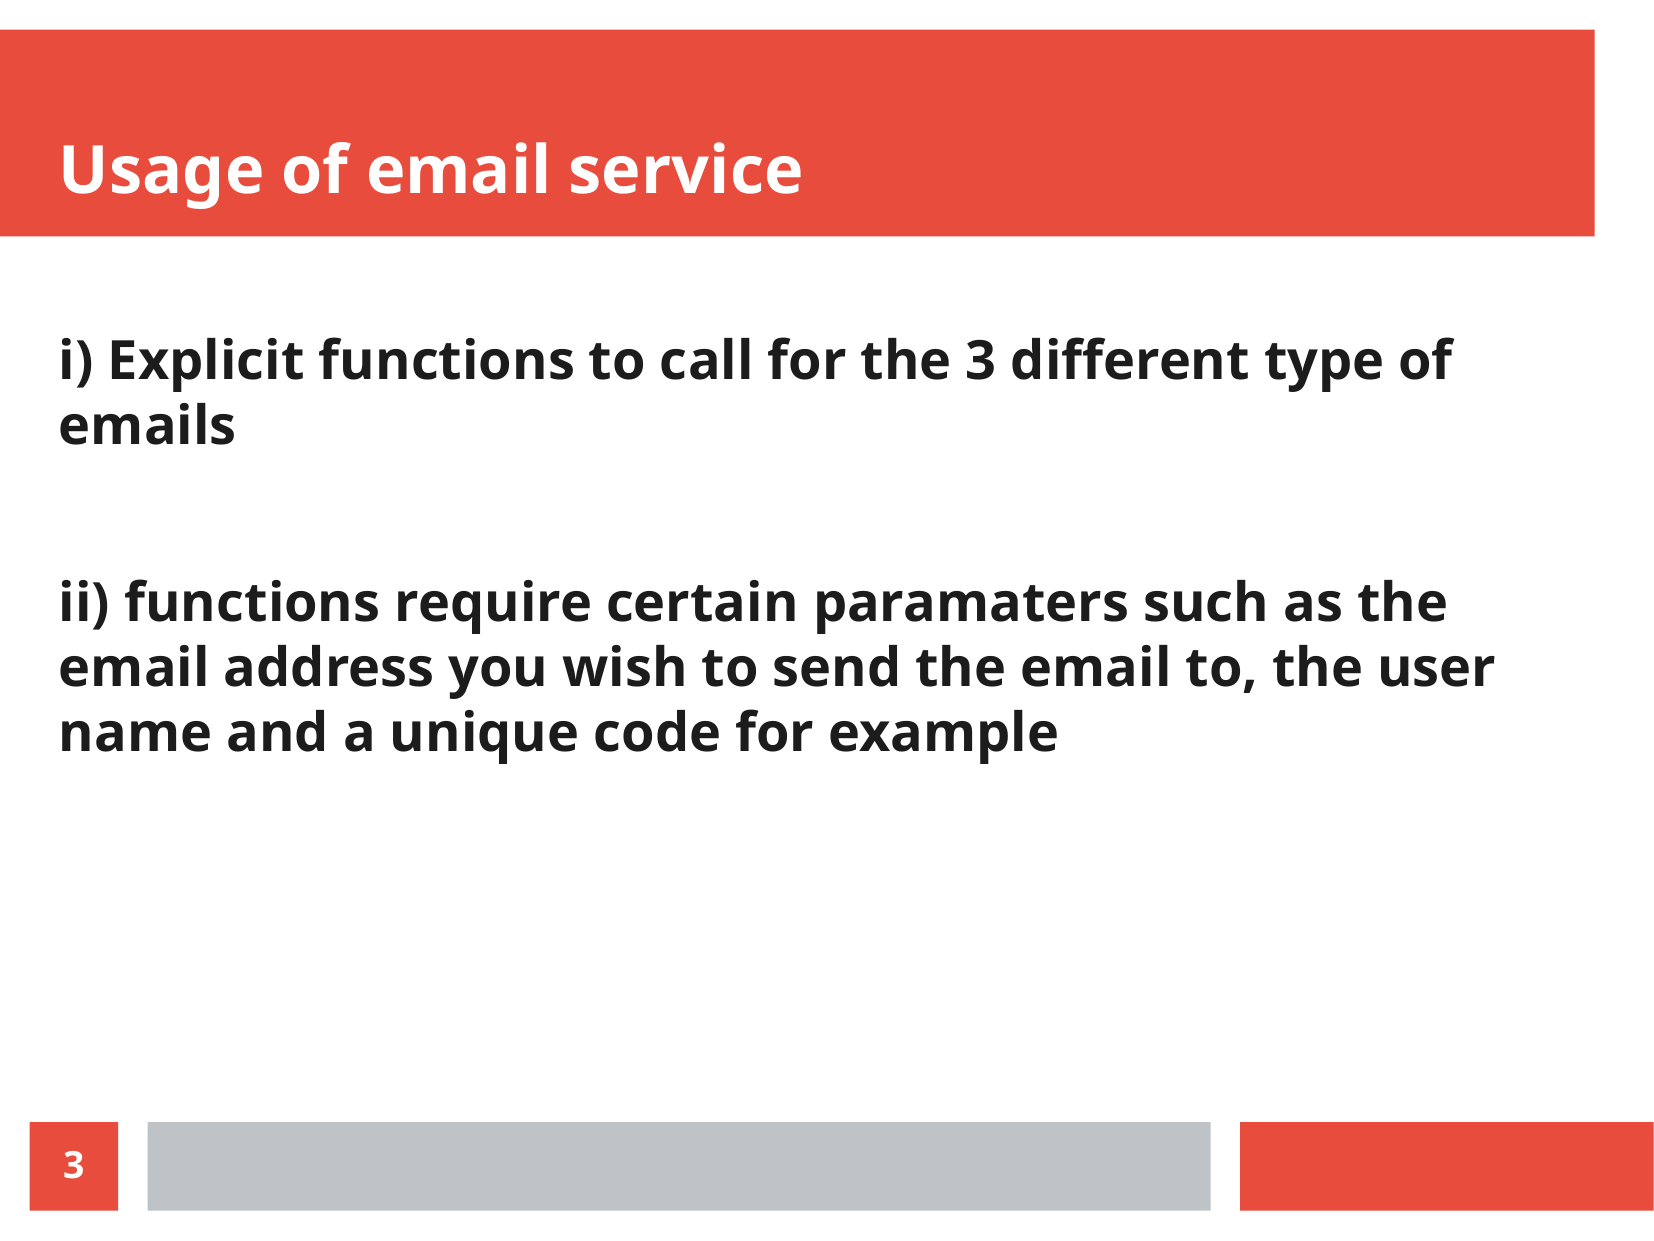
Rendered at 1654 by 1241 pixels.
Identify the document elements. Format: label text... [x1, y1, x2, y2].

list i) Explicit functions to call for the 3 different type of emails ii) functions require certain paramaters such as the email address you wish to send the email to, the user name and a unique code for example [59, 324, 1565, 1093]
text_box [29, 1122, 119, 1211]
title Usage of email service [59, 59, 1595, 207]
